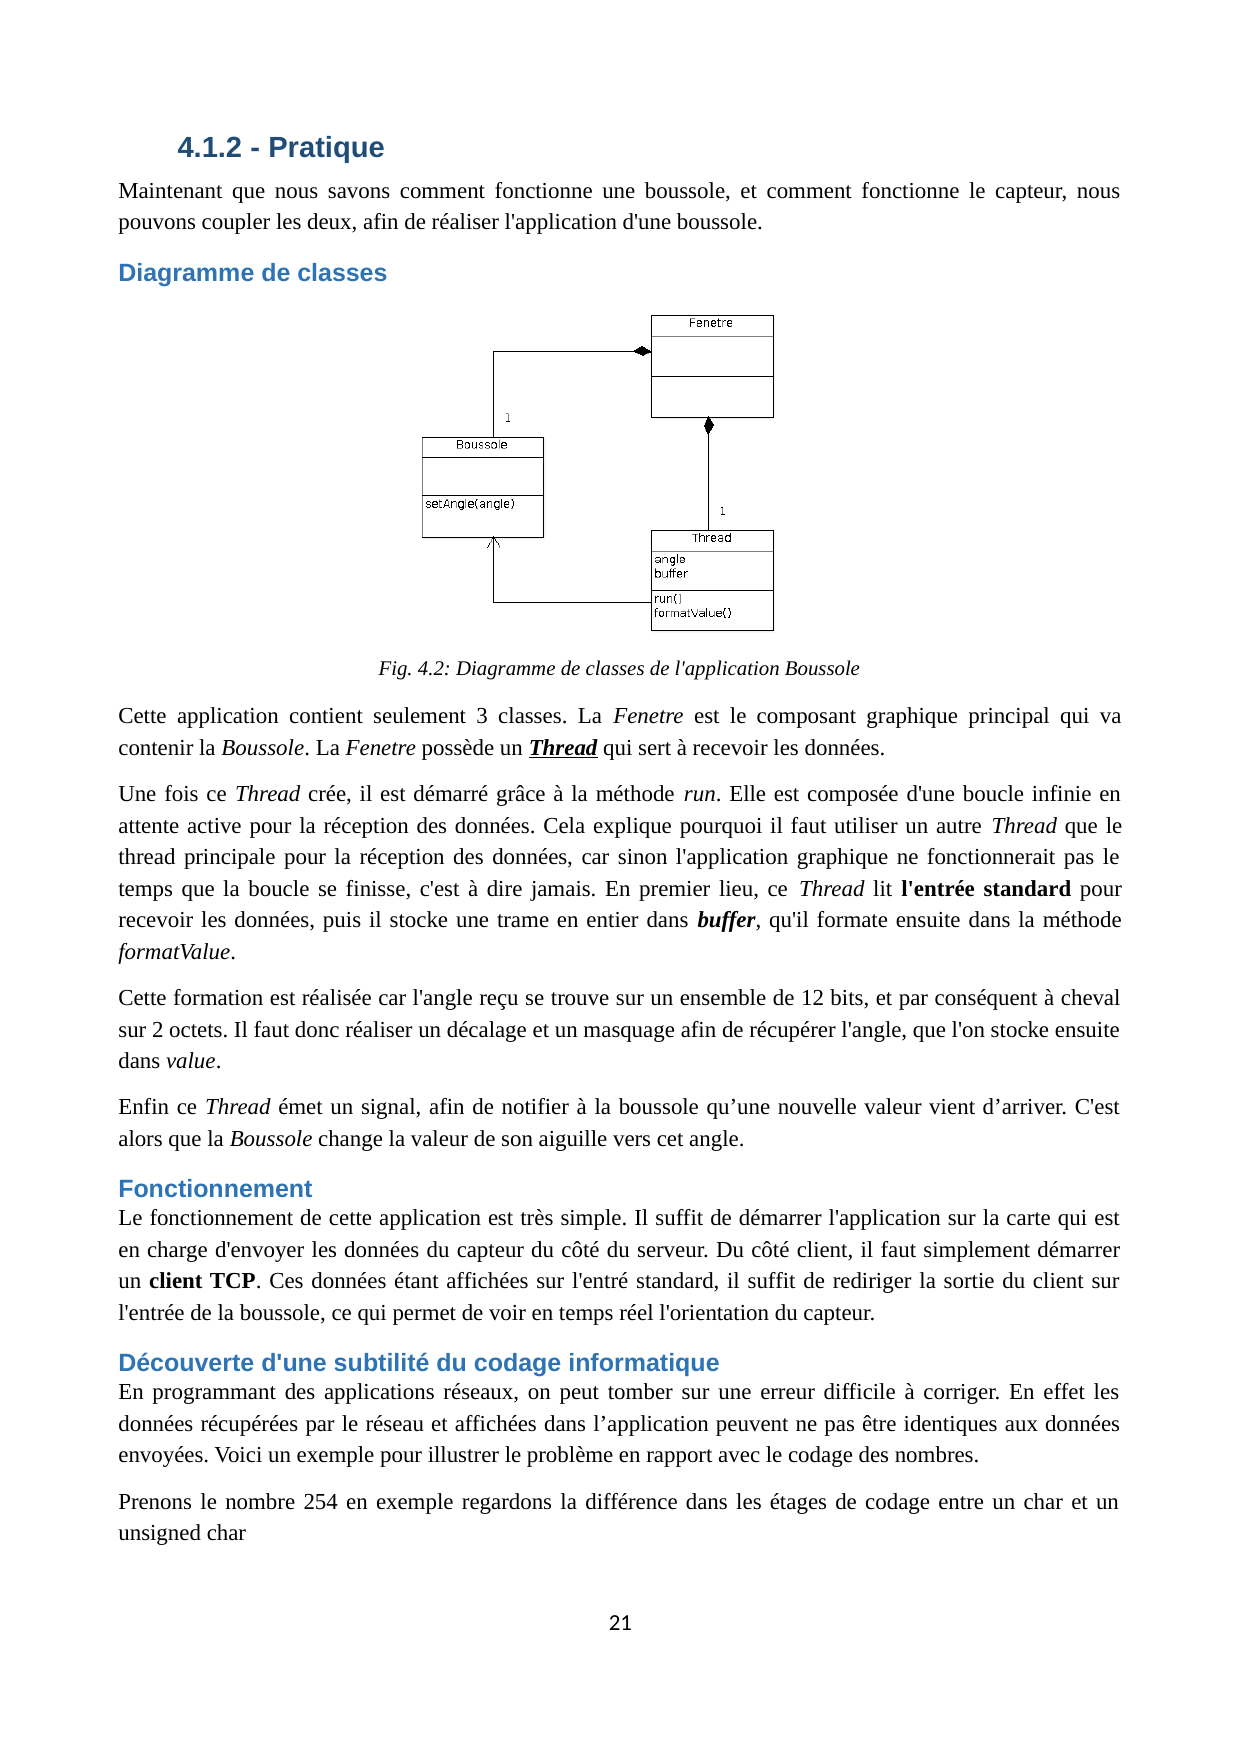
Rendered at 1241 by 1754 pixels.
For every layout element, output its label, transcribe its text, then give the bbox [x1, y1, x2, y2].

subtitle Découverte d'une subtilité du codage informatique [118, 1348, 1122, 1377]
subtitle Fonctionnement [118, 1174, 1122, 1203]
text Cette application contient seulement 3 classes. La Fenetre est le composant graphique principal qui va contenir la Boussole. La Fenetre possède un Thread qui sert à recevoir les données. [118, 655, 1122, 760]
text Le fonctionnement de cette application est très simple. Il suffit de démarrer l'application sur la carte qui est en charge d'envoyer les données du capteur du côté du serveur. Du côté client, il faut simplement démarrer un client TCP. Ces données étant affichées sur l'entré standard, il suffit de rediriger la sortie du client sur l'entrée de la boussole, ce qui permet de voir en temps réel l'orientation du capteur. [118, 1204, 1122, 1325]
text Prenons le nombre 254 en exemple regardons la différence dans les étages de codage entre un char et un unsigned char [118, 1488, 1122, 1546]
subtitle Pratique [118, 130, 1122, 163]
subtitle Diagramme de classes [118, 258, 1122, 286]
text Maintenant que nous savons comment fonctionne une boussole, et comment fonctionne le capteur, nous pouvons coupler les deux, afin de réaliser l'application d'une boussole. [118, 177, 1122, 235]
text Cette formation est réalisée car l'angle reçu se trouve sur un ensemble de 12 bits, et par conséquent à cheval sur 2 octets. Il faut donc réaliser un décalage et un masquage afin de récupérer l'angle, que l'on stocke ensuite dans value. [118, 984, 1122, 1074]
text Une fois ce Thread crée, il est démarré grâce à la méthode run. Elle est composée d'une boucle infinie en attente active pour la réception des données. Cela explique pourquoi il faut utiliser un autre Thread que le thread principale pour la réception des données, car sinon l'application graphique ne fonctionnerait pas le temps que la boucle se finisse, c'est à dire jamais. En premier lieu, ce Thread lit l'entrée standard pour recevoir les données, puis il stocke une trame en entier dans buffer, qu'il formate ensuite dans la méthode formatValue. [118, 780, 1122, 964]
text Fig. 4.2: Diagramme de classes de l'application Boussole [345, 306, 895, 679]
text Enfin ce Thread émet un signal, afin de notifier à la boussole qu’une nouvelle valeur vient d’arriver. C'est alors que la Boussole change la valeur de son aiguille vers cet angle. [118, 1093, 1122, 1151]
text En programmant des applications réseaux, on peut tomber sur une erreur difficile à corriger. En effet les données récupérées par le réseau et affichées dans l’application peuvent ne pas être identiques aux données envoyées. Voici un exemple pour illustrer le problème en rapport avec le codage des nombres. [118, 1378, 1122, 1468]
picture [414, 293, 826, 655]
